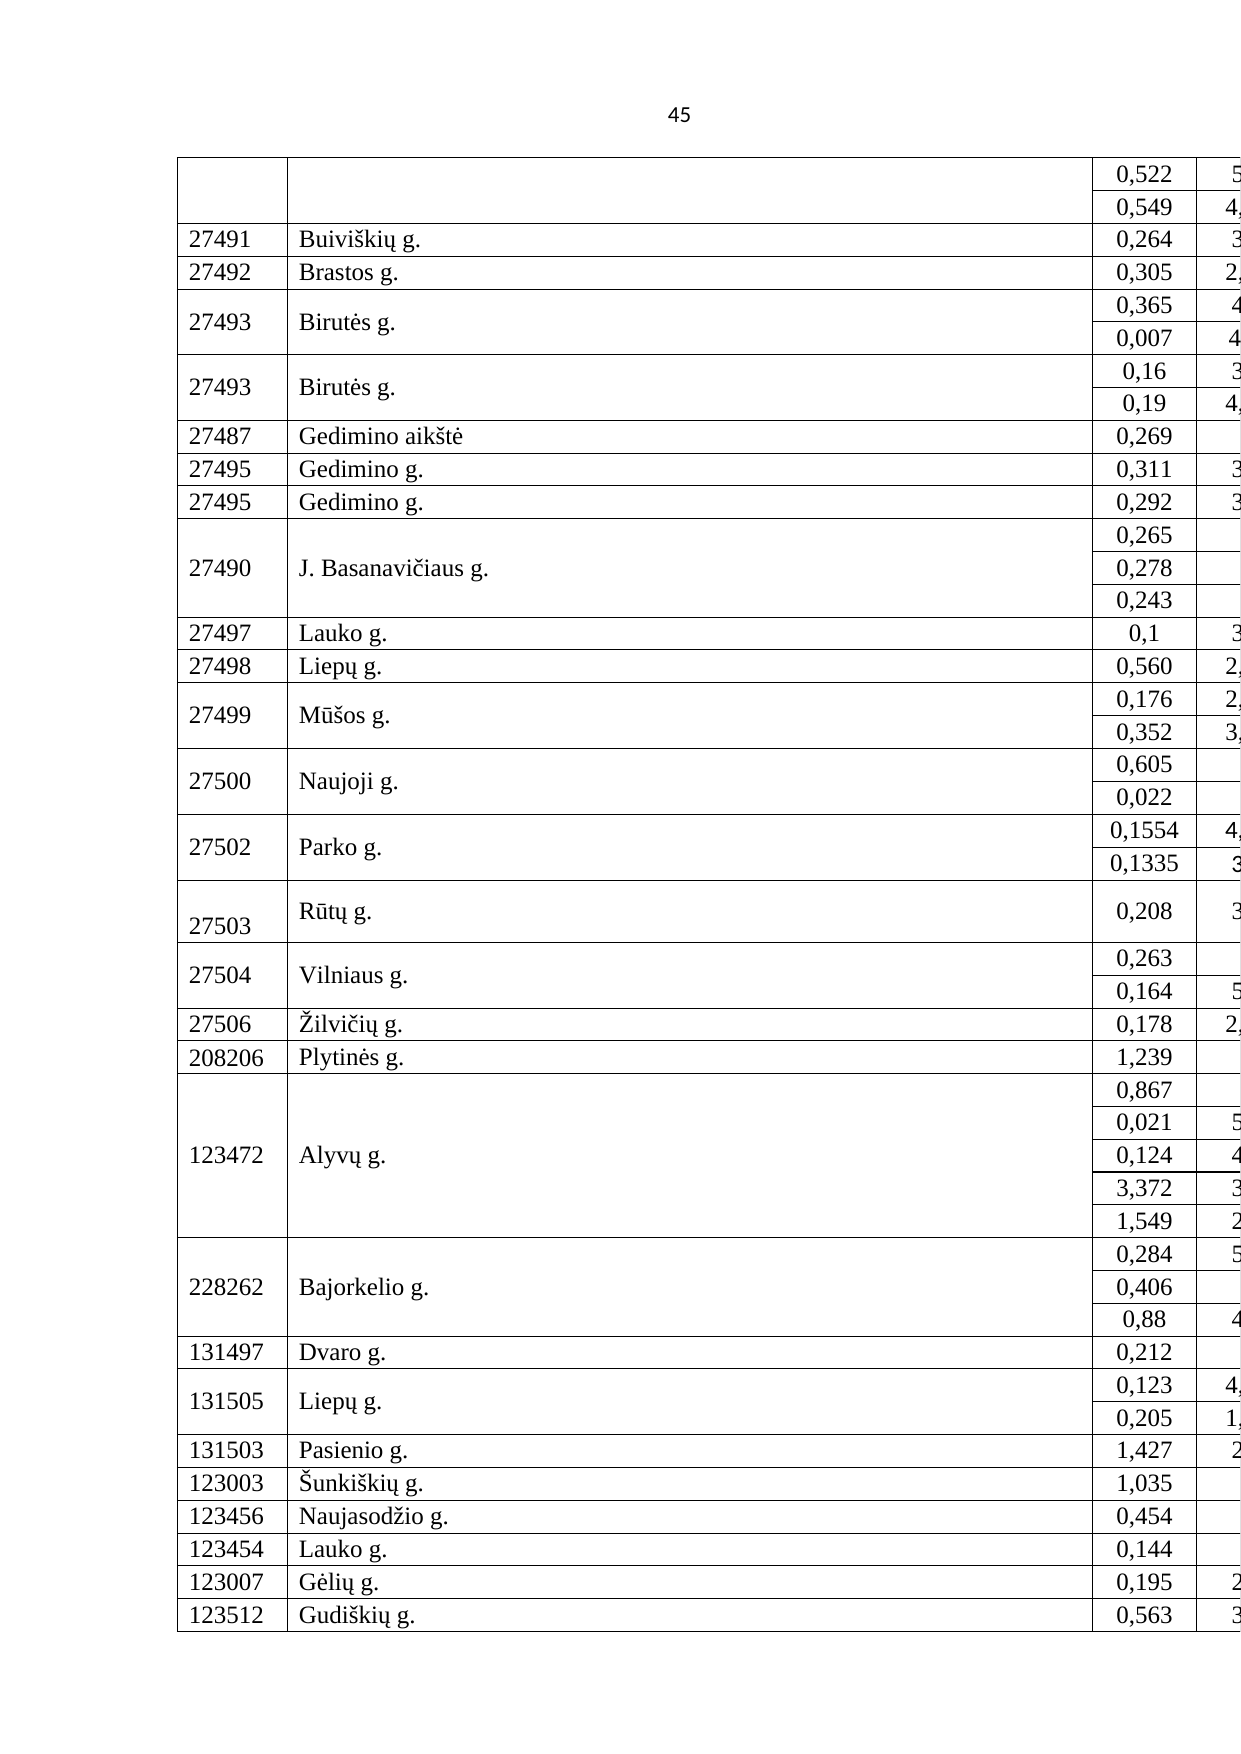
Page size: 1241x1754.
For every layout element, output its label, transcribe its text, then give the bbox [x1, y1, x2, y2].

table_cell 27492 [178, 257, 287, 288]
table_cell 1,035 [1093, 1468, 1196, 1499]
table_cell Gedimino g. [288, 454, 1092, 485]
table_cell Birutės g. [288, 290, 1092, 354]
table_cell Lauko g. [288, 1534, 1092, 1565]
table_cell 0,007 [1093, 322, 1196, 354]
table_cell 0,311 [1093, 454, 1196, 485]
table_cell 27493 [178, 290, 287, 354]
table_cell 3,1 [1197, 848, 1240, 880]
table_cell 0,264 [1093, 224, 1196, 256]
table_cell 1,549 [1093, 1205, 1196, 1237]
table_cell Gedimino aikštė [288, 421, 1092, 452]
table_cell 0,123 [1093, 1369, 1196, 1401]
table_cell 4,27 [1197, 191, 1240, 223]
table_cell 27503 [178, 881, 287, 942]
table_cell 0,208 [1093, 881, 1196, 942]
table_cell Žilvičių g. [288, 1009, 1092, 1040]
table_cell 1,82 [1197, 1402, 1240, 1434]
table_cell 3,1 [1197, 486, 1240, 518]
table_cell Birutės g. [288, 355, 1092, 420]
table_cell 27499 [178, 683, 287, 748]
table_cell [178, 158, 287, 223]
table_cell Brastos g. [288, 257, 1092, 288]
table_cell 27502 [178, 815, 287, 880]
table_cell 4,2 [1197, 290, 1240, 321]
table_cell 27495 [178, 486, 287, 518]
table_cell 0,1335 [1093, 848, 1196, 880]
table_cell 4 [1197, 1074, 1240, 1106]
table_cell Alyvų g. [288, 1074, 1092, 1237]
table_cell Liepų g. [288, 650, 1092, 682]
table_cell Naujasodžio g. [288, 1501, 1092, 1532]
table_cell 0,164 [1093, 976, 1196, 1007]
table_cell 4,2 [1197, 322, 1240, 354]
table_cell Šunkiškių g. [288, 1468, 1092, 1499]
table_cell 27493 [178, 355, 287, 420]
table_cell 27487 [178, 421, 287, 452]
table_cell 4 [1197, 552, 1240, 584]
table_cell 0,19 [1093, 388, 1196, 420]
table_cell 123512 [178, 1599, 287, 1631]
table_cell 0,1554 [1093, 815, 1196, 847]
table_cell 123454 [178, 1534, 287, 1565]
table_cell 0,1 [1093, 618, 1196, 649]
table_cell 27491 [178, 224, 287, 256]
table_cell 27506 [178, 1009, 287, 1040]
table_cell 2,9 [1197, 1435, 1240, 1467]
table_cell J. Basanavičiaus g. [288, 519, 1092, 617]
table_cell 3,5 [1197, 1599, 1240, 1631]
table_cell 0,269 [1093, 421, 1196, 452]
table_cell 4 [1197, 943, 1240, 974]
table_cell Parko g. [288, 815, 1092, 880]
table_cell 4 [1197, 1468, 1240, 1499]
table_cell Plytinės g. [288, 1041, 1092, 1073]
table_cell 2,92 [1197, 683, 1240, 715]
table_cell Dvaro g. [288, 1337, 1092, 1368]
table_cell 27498 [178, 650, 287, 682]
table_cell 2,77 [1197, 1009, 1240, 1040]
table_cell 5,7 [1197, 1238, 1240, 1270]
table_cell 0,176 [1093, 683, 1196, 715]
table_cell 0,178 [1093, 1009, 1196, 1040]
table_cell 131497 [178, 1337, 287, 1368]
table_cell 0,265 [1093, 519, 1196, 551]
table_cell 0,212 [1093, 1337, 1196, 1368]
table_cell 4,65 [1197, 388, 1240, 420]
table_cell Liepų g. [288, 1369, 1092, 1434]
table_cell 27500 [178, 749, 287, 813]
table_cell 123007 [178, 1566, 287, 1598]
table_cell 27490 [178, 519, 287, 617]
table_cell Buiviškių g. [288, 224, 1092, 256]
table_cell 0,88 [1093, 1304, 1196, 1336]
table_cell 0,305 [1093, 257, 1196, 288]
table_cell 3,6 [1197, 454, 1240, 485]
table_cell 7 [1197, 421, 1240, 452]
table_cell 123472 [178, 1074, 287, 1237]
table_cell 3,372 [1093, 1173, 1196, 1204]
table_cell 0,205 [1093, 1402, 1196, 1434]
table_cell 0,292 [1093, 486, 1196, 518]
table_cell 3,5 [1197, 224, 1240, 256]
table_cell [288, 158, 1092, 223]
table_cell 0,365 [1093, 290, 1196, 321]
table_cell 0,195 [1093, 1566, 1196, 1598]
table_cell Gėlių g. [288, 1566, 1092, 1598]
table_cell 4 [1197, 585, 1240, 617]
table_cell Naujoji g. [288, 749, 1092, 813]
table_cell 4 [1197, 782, 1240, 813]
table_cell 4,3 [1197, 1304, 1240, 1336]
table_cell 5,6 [1197, 158, 1240, 190]
table_cell 0,278 [1093, 552, 1196, 584]
table_cell 1,239 [1093, 1041, 1196, 1073]
table_cell 0,563 [1093, 1599, 1196, 1631]
table_cell 27495 [178, 454, 287, 485]
table_cell 3,9 [1197, 1173, 1240, 1204]
table_cell 0,022 [1093, 782, 1196, 813]
table_cell 2,99 [1197, 650, 1240, 682]
table_cell 3,7 [1197, 618, 1240, 649]
table_cell 0,522 [1093, 158, 1196, 190]
table_cell Lauko g. [288, 618, 1092, 649]
table_cell 4 [1197, 1501, 1240, 1532]
table_cell Bajorkelio g. [288, 1238, 1092, 1336]
table_cell 3,8 [1197, 355, 1240, 387]
table_cell Gedimino g. [288, 486, 1092, 518]
table_cell 0,454 [1093, 1501, 1196, 1532]
table_cell 131505 [178, 1369, 287, 1434]
table_cell Pasienio g. [288, 1435, 1092, 1467]
table_cell 2,5 [1197, 1205, 1240, 1237]
table_cell 4,74 [1197, 815, 1240, 847]
table_cell 4 [1197, 1041, 1240, 1073]
table_cell 228262 [178, 1238, 287, 1336]
table_cell 0,263 [1093, 943, 1196, 974]
table_cell 131503 [178, 1435, 287, 1467]
table_cell 3,31 [1197, 716, 1240, 748]
table_cell 4,1 [1197, 1140, 1240, 1171]
table_cell 27504 [178, 943, 287, 1007]
table_cell 0,867 [1093, 1074, 1196, 1106]
table_cell 1,427 [1093, 1435, 1196, 1467]
table_cell Vilniaus g. [288, 943, 1092, 1007]
table_cell 0,124 [1093, 1140, 1196, 1171]
table_cell 123003 [178, 1468, 287, 1499]
table_cell Rūtų g. [288, 881, 1092, 942]
table_cell 2,65 [1197, 257, 1240, 288]
table_cell Mūšos g. [288, 683, 1092, 748]
table_cell 0,549 [1093, 191, 1196, 223]
table_cell 123456 [178, 1501, 287, 1532]
table_cell 0,16 [1093, 355, 1196, 387]
table_cell 3 [1197, 1534, 1240, 1565]
table_cell 0,021 [1093, 1107, 1196, 1139]
table_cell 0,406 [1093, 1271, 1196, 1303]
table_cell 27497 [178, 618, 287, 649]
table_cell 208206 [178, 1041, 287, 1073]
table_cell 0,560 [1093, 650, 1196, 682]
table_cell 0,352 [1093, 716, 1196, 748]
table_cell 0,284 [1093, 1238, 1196, 1270]
table_cell 5,1 [1197, 1107, 1240, 1139]
table_cell 5,1 [1197, 976, 1240, 1007]
table_cell 5 [1197, 1337, 1240, 1368]
table_cell 4 [1197, 749, 1240, 781]
table_cell 2,9 [1197, 1566, 1240, 1598]
table_cell 0,605 [1093, 749, 1196, 781]
table_cell Gudiškių g. [288, 1599, 1092, 1631]
table_cell 0,243 [1093, 585, 1196, 617]
table_cell 4,04 [1197, 1369, 1240, 1401]
table_cell 4 [1197, 519, 1240, 551]
table_cell 3,7 [1197, 881, 1240, 942]
table_cell 0,144 [1093, 1534, 1196, 1565]
table_cell 5 [1197, 1271, 1240, 1303]
